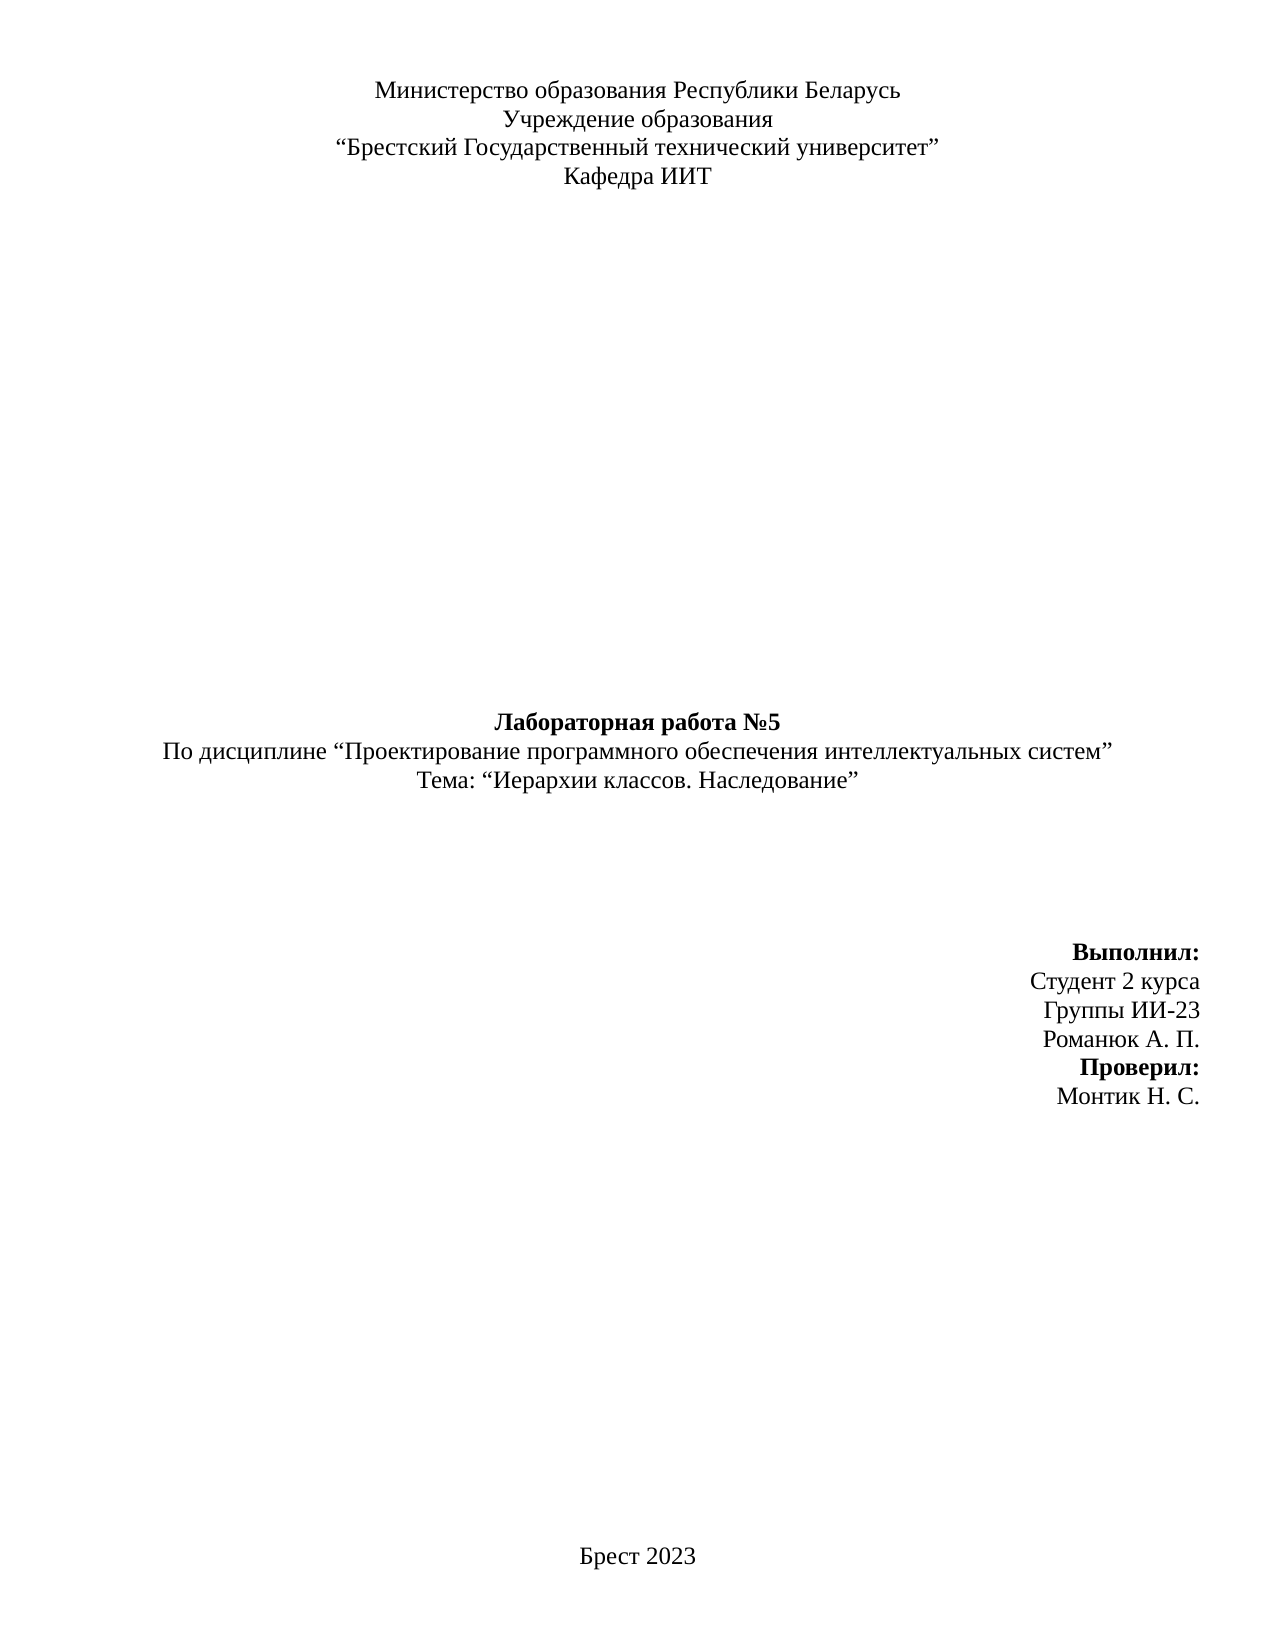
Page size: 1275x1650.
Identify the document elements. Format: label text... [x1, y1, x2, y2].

text По дисциплине “Проектирование программного обеспечения интеллектуальных систем” [75, 736, 1200, 765]
text Студент 2 курса [75, 966, 1200, 995]
text Брест 2023 [75, 1541, 1200, 1570]
text Министерство образования Республики Беларусь [75, 75, 1200, 104]
text “Брестский Государственный технический университет” [75, 132, 1200, 161]
text Лабораторная работа №5 [75, 707, 1200, 736]
text Романюк А. П. [75, 1024, 1200, 1052]
text Кафедра ИИТ [75, 161, 1200, 190]
text Учреждение образования [75, 104, 1200, 132]
text Монтик Н. С. [75, 1081, 1200, 1110]
text Тема: “Иерархии классов. Наследование” [75, 765, 1200, 794]
text Группы ИИ-23 [75, 995, 1200, 1024]
text Выполнил: [75, 937, 1200, 966]
text Проверил: [75, 1052, 1200, 1081]
